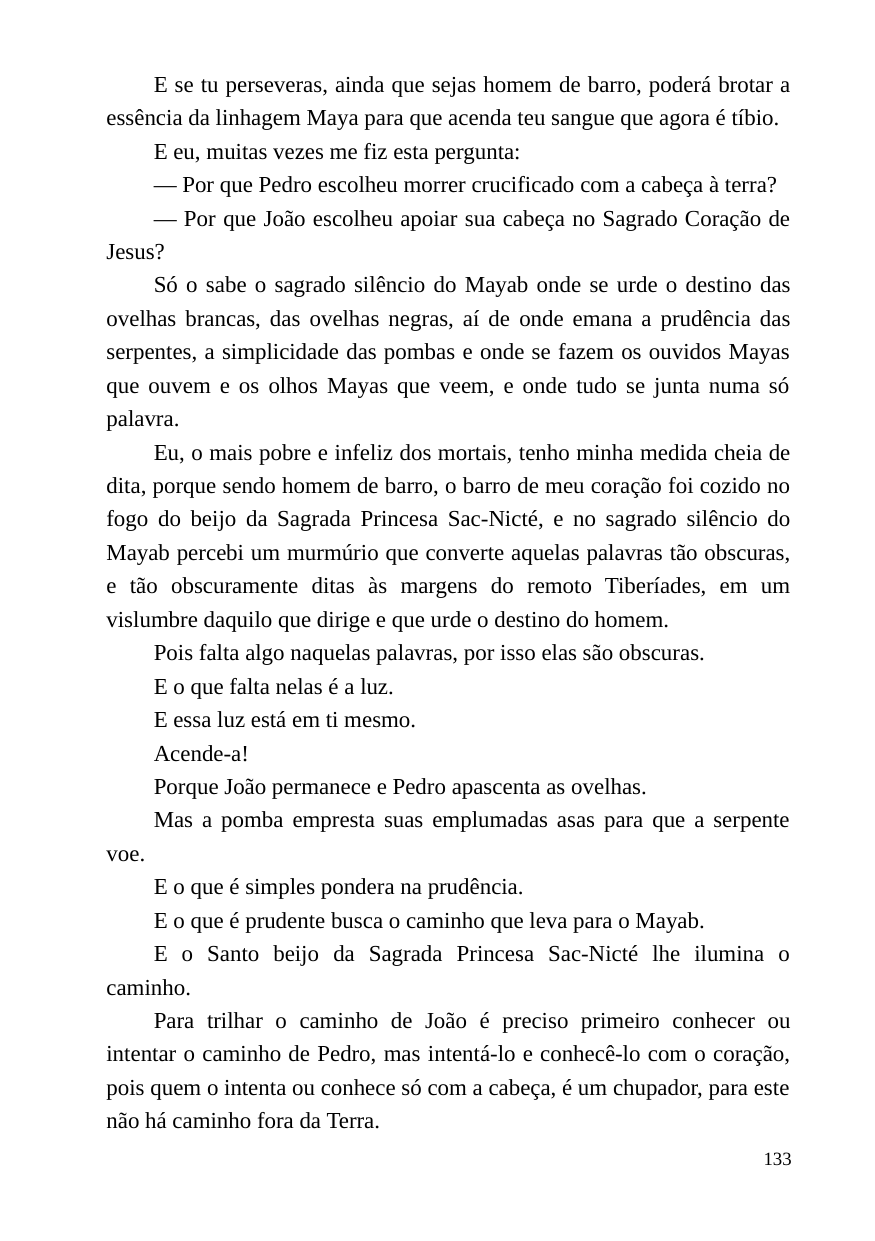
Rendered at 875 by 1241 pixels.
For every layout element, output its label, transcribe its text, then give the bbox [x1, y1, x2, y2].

text E o que é prudente busca o caminho que leva para o Mayab. [106, 907, 791, 933]
text — Por que Pedro escolheu morrer crucificado com a cabeça à terra? [106, 171, 791, 197]
text Só o sabe o sagrado silêncio do Mayab onde se urde o destino das ovelhas brancas, das ovelhas negras, aí de onde emana a prudência das serpentes, a simplicidade das pombas e onde se fazem os ouvidos Mayas que ouvem e os olhos Mayas que veem, e onde tudo se junta numa só palavra. [106, 271, 791, 432]
text Acende-a! [106, 739, 791, 766]
text Pois falta algo naquelas palavras, por isso elas são obscuras. [106, 639, 791, 666]
text E o que falta nelas é a luz. [106, 673, 791, 699]
text E o que é simples pondera na prudência. [106, 873, 791, 900]
text Mas a pomba empresta suas emplumadas asas para que a serpente voe. [106, 806, 791, 866]
text — Por que João escolheu apoiar sua cabeça no Sagrado Coração de Jesus? [106, 204, 791, 264]
text E essa luz está em ti mesmo. [106, 706, 791, 732]
text Para trilhar o caminho de João é preciso primeiro conhecer ou intentar o caminho de Pedro, mas intentá-lo e conhecê-lo com o coração, pois quem o intenta ou conhece só com a cabeça, é um chupador, para este não há caminho fora da Terra. [106, 1007, 791, 1134]
text E eu, muitas vezes me fiz esta pergunta: [106, 138, 791, 164]
text E se tu perseveras, ainda que sejas homem de barro, poderá brotar a essência da linhagem Maya para que acenda teu sangue que agora é tíbio. [106, 71, 791, 131]
text E o Santo beijo da Sagrada Princesa Sac-Nicté lhe ilumina o caminho. [106, 940, 791, 1000]
text Eu, o mais pobre e infeliz dos mortais, tenho minha medida cheia de dita, porque sendo homem de barro, o barro de meu coração foi cozido no fogo do beijo da Sagrada Princesa Sac-Nicté, e no sagrado silêncio do Mayab percebi um murmúrio que converte aquelas palavras tão obscuras, e tão obscuramente ditas às margens do remoto Tiberíades, em um vislumbre daquilo que dirige e que urde o destino do homem. [106, 439, 791, 632]
text Porque João permanece e Pedro apascenta as ovelhas. [106, 773, 791, 799]
